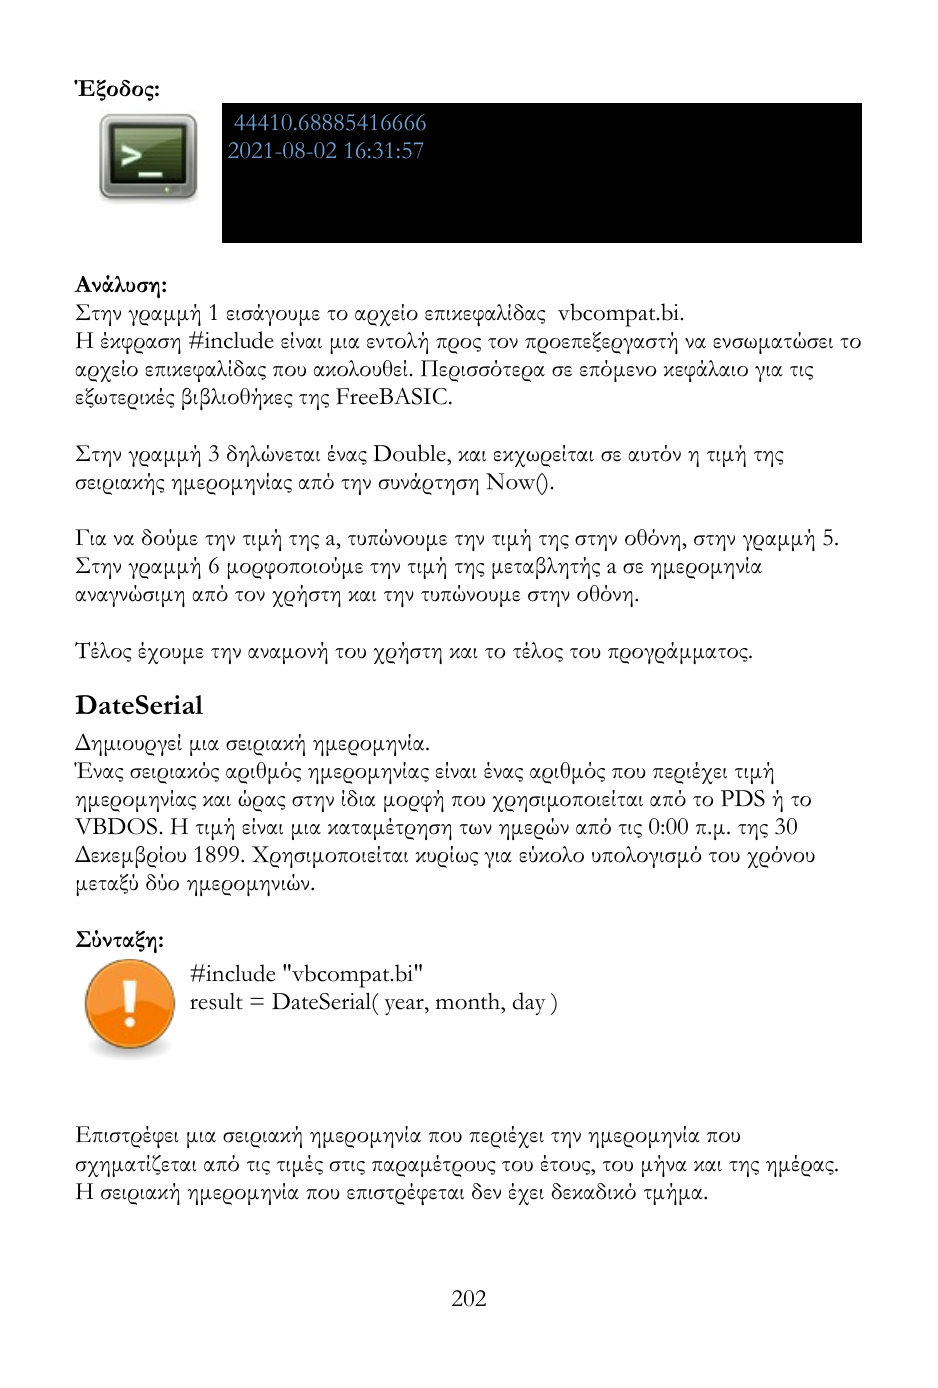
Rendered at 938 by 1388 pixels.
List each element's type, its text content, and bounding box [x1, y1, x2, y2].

table_header [75, 954, 183, 1093]
table_header #include "vbcompat.bi" result = DateSerial( year, month, day ) [184, 954, 863, 1093]
text Έξοδος: [75, 75, 862, 103]
text Επιστρέφει μια σειριακή ημερομηνία που περιέχει την ημερομηνία που σχηματίζεται από τις τιμές στις παραμέτρους του έτους, του μήνα και της ημέρας. Η σειριακή ημερομηνία που επιστρέφεται δεν έχει δεκαδικό τμήμα. [75, 1121, 862, 1206]
picture [79, 959, 180, 1060]
text Τέλος έχουμε την αναμονή του χρήστη και το τέλος του προγράμματος. [75, 636, 862, 664]
text Για να δούμε την τιμή της a, τυπώνουμε την τιμή της στην οθόνη, στην γραμμή 5. [75, 524, 862, 552]
text Σύνταξη: [75, 926, 862, 954]
text Η έκφραση #include είναι μια εντολή προς τον προεπεξεργαστή να ενσωματώσει το αρχείο επικεφαλίδας που ακολουθεί. Περισσότερα σε επόμενο κεφάλαιο για τις εξωτερικές βιβλιοθήκες της FreeBASIC. [75, 327, 862, 411]
table_header [75, 103, 222, 243]
subtitle DateSerial [75, 689, 862, 722]
text Ανάλυση: [75, 271, 862, 299]
text Ένας σειριακός αριθμός ημερομηνίας είναι ένας αριθμός που περιέχει τιμή ημερομηνίας και ώρας στην ίδια μορφή που χρησιμοποιείται από το PDS ή το VBDOS. Η τιμή είναι μια καταμέτρηση των ημερών από τις 0:00 π.μ. της 30 Δεκεμβρίου 1899. Χρησιμοποιείται κυρίως για εύκολο υπολογισμό του χρόνου μεταξύ δύο ημερομηνιών. [75, 757, 862, 897]
table_header 44410.68885416666 2021-08-02 16:31:57 [222, 103, 862, 243]
text Στην γραμμή 3 δηλώνεται ένας Double, και εκχωρείται σε αυτόν η τιμή της σειριακής ημερομηνίας από την συνάρτηση Now(). [75, 439, 862, 496]
text Δημιουργεί μια σειριακή ημερομηνία. [75, 729, 862, 757]
text Στην γραμμή 1 εισάγουμε το αρχείο επικεφαλίδας vbcompat.bi. [75, 299, 862, 327]
picture [98, 108, 199, 209]
text Στην γραμμή 6 μορφοποιούμε την τιμή της μεταβλητής a σε ημερομηνία αναγνώσιμη από τον χρήστη και την τυπώνουμε στην οθόνη. [75, 552, 862, 608]
